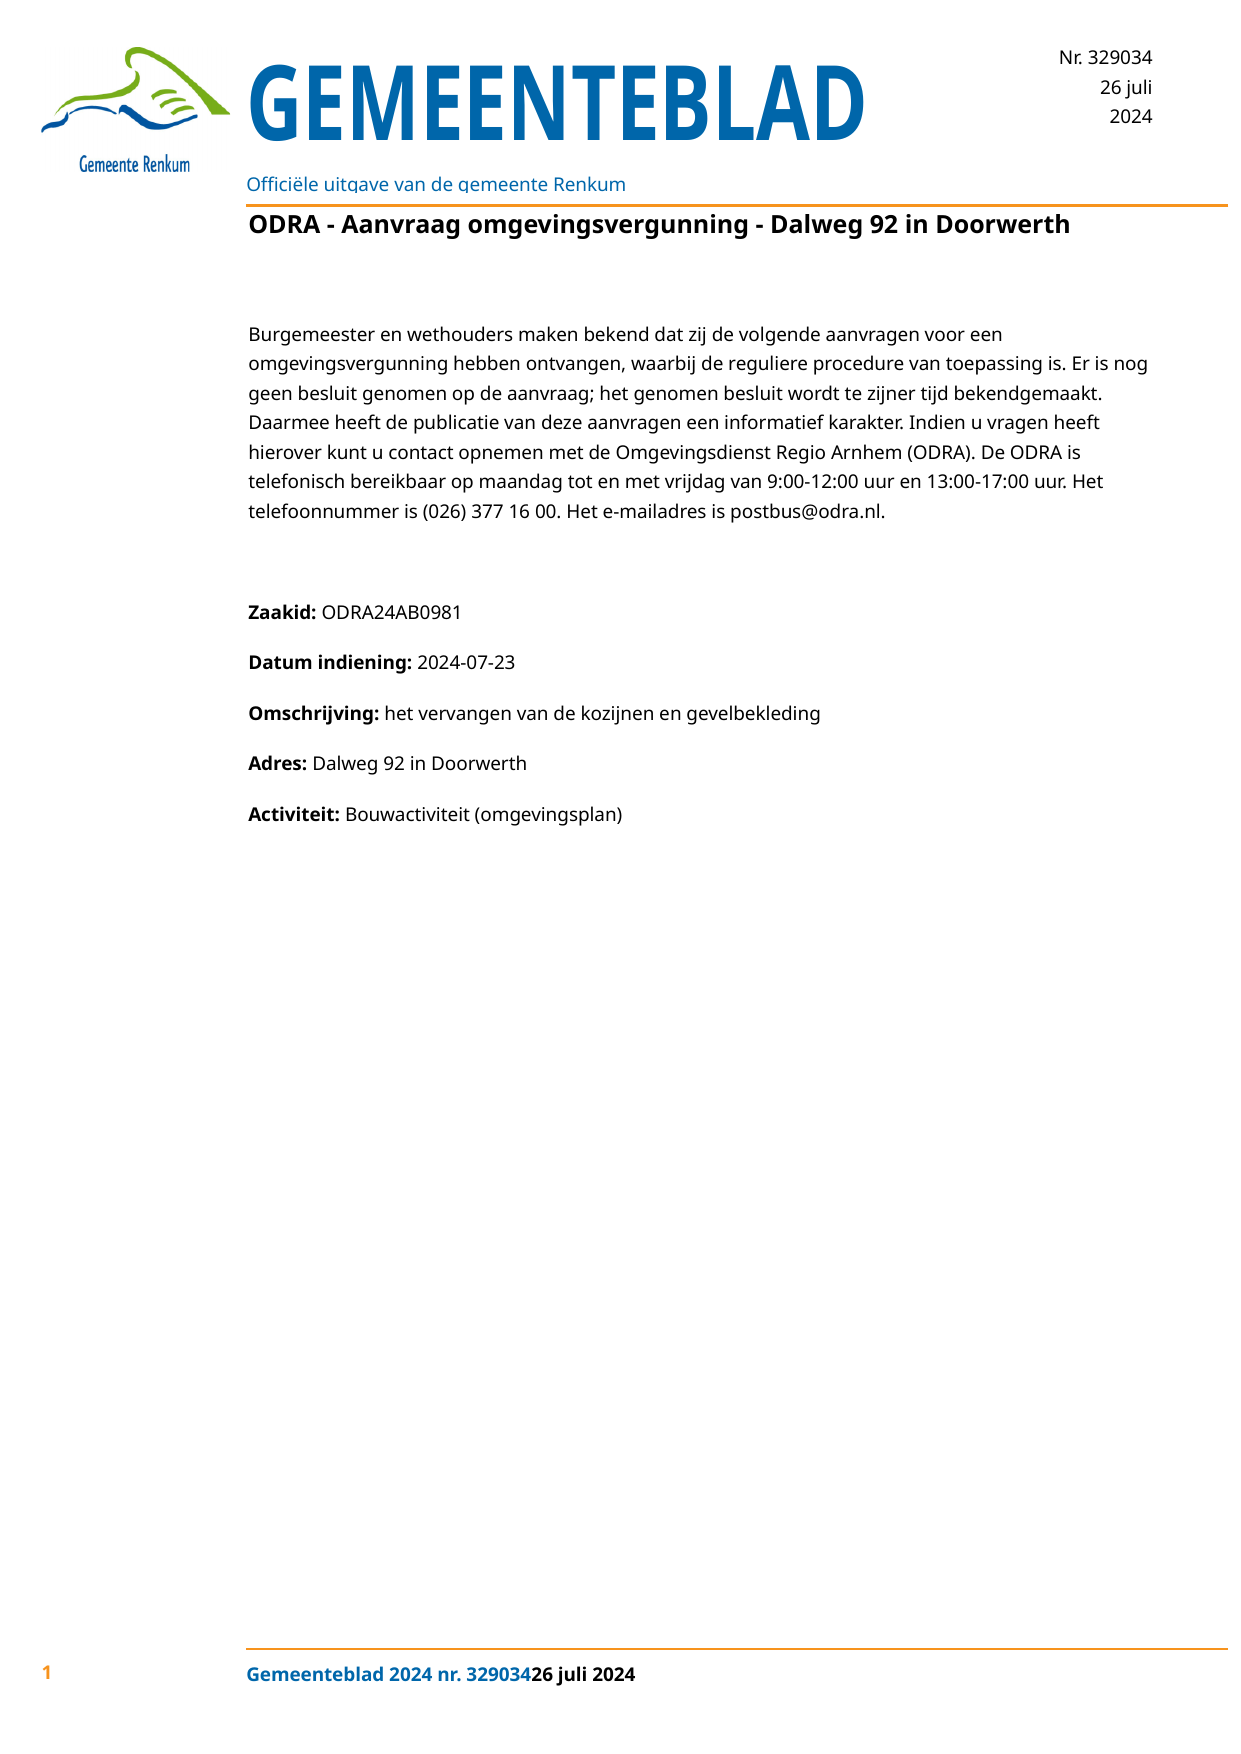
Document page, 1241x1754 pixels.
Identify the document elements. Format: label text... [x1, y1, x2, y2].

text Datum indiening: 2024-07-23 [248, 649, 1152, 675]
text Omschrijving: het vervangen van de kozijnen en gevelbekleding [248, 700, 1152, 726]
text ODRA - Aanvraag omgevingsvergunning - Dalweg 92 in Doorwerth [248, 207, 1152, 241]
text Adres: Dalweg 92 in Doorwerth [248, 750, 1152, 776]
picture [41, 47, 231, 172]
text Burgemeester en wethouders maken bekend dat zij de volgende aanvragen voor een omgevingsvergunning hebben ontvangen, waarbij de reguliere procedure van toepassing is. Er is nog geen besluit genomen op de aanvraag; het genomen besluit wordt te zijner tijd bekendgemaakt. Daarmee heeft de publicatie van deze aanvragen een informatief karakter. Indien u vragen heeft hierover kunt u contact opnemen met de Omgevingsdienst Regio Arnhem (ODRA). De ODRA is telefonisch bereikbaar op maandag tot en met vrijdag van 9:00-12:00 uur en 13:00-17:00 uur. Het telefoonnummer is (026) 377 16 00. Het e-mailadres is postbus@odra.nl. [248, 321, 1152, 524]
text Activiteit: Bouwactiviteit (omgevingsplan) [248, 801, 1152, 826]
text Zaakid: ODRA24AB0981 [248, 599, 1152, 625]
